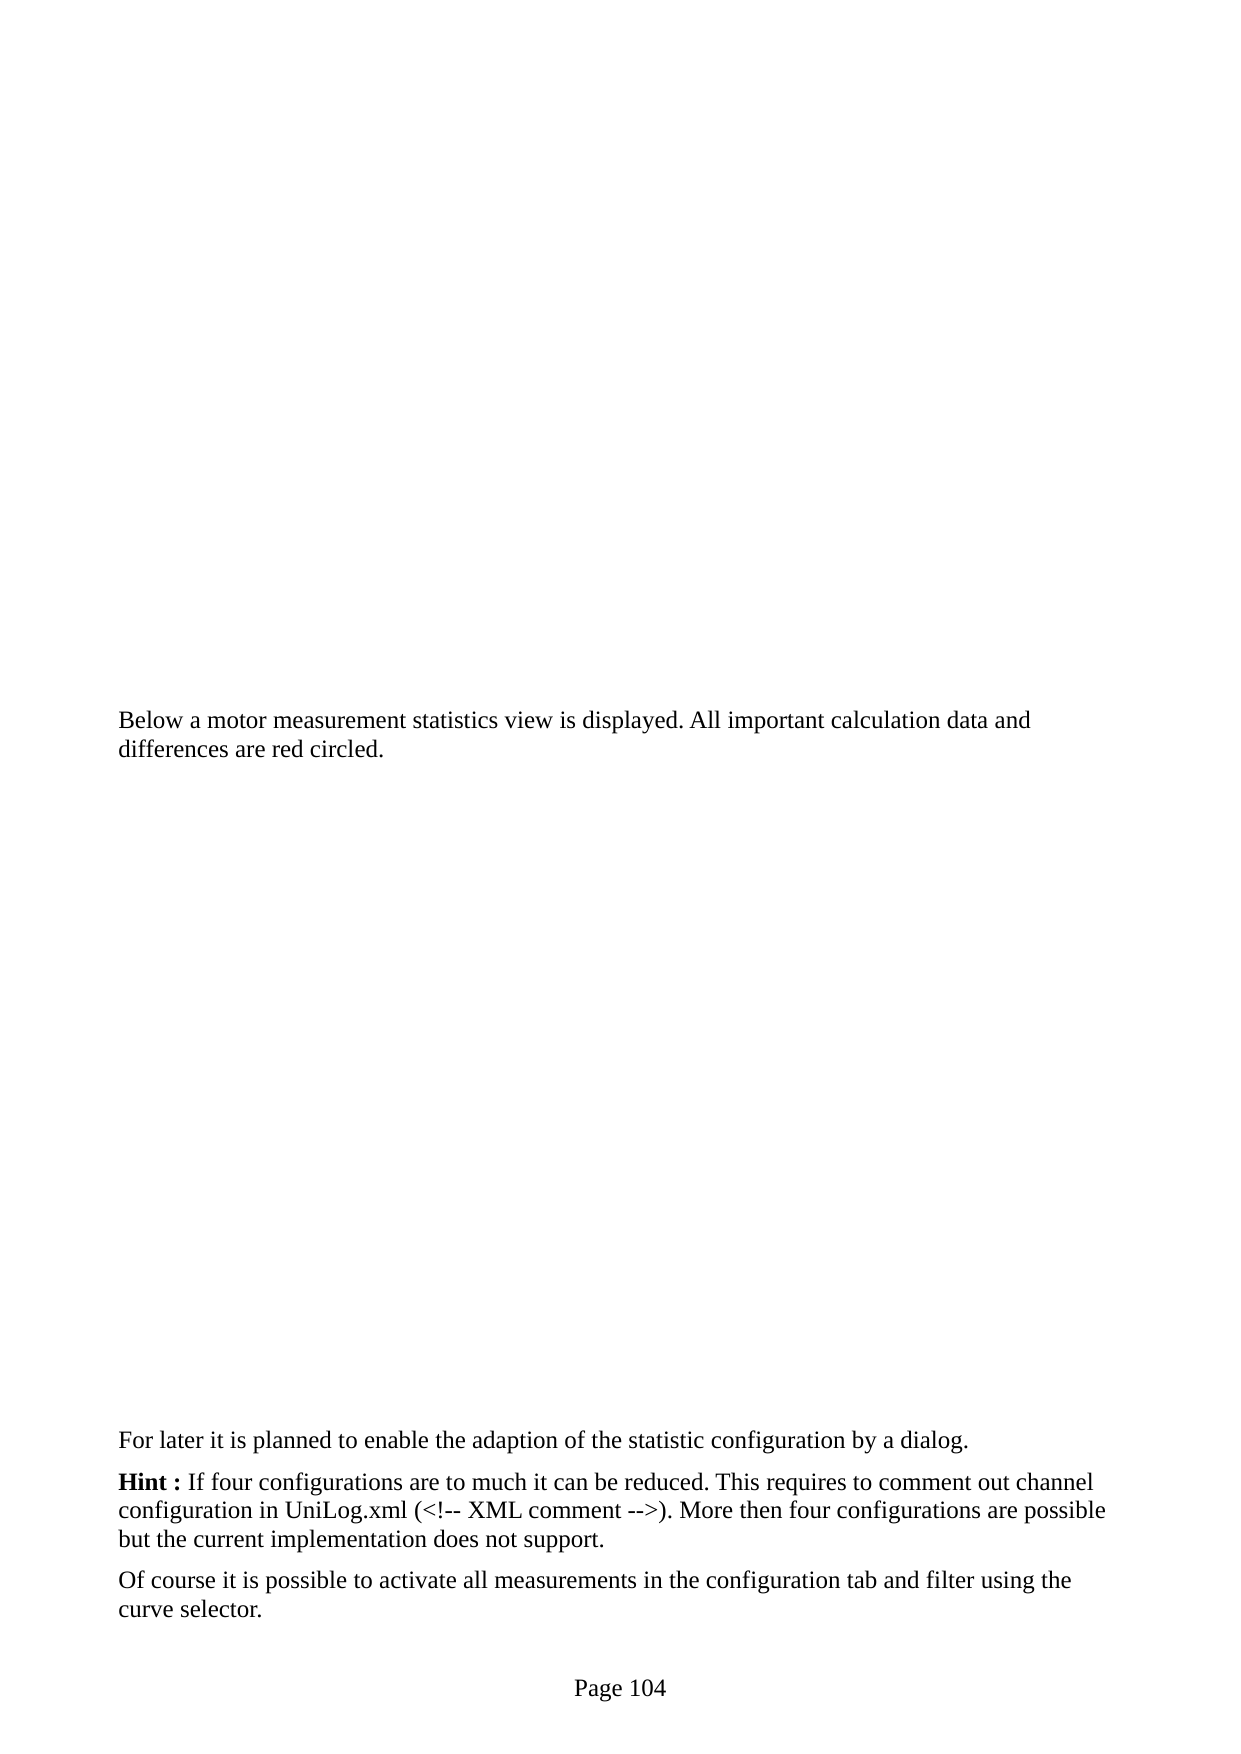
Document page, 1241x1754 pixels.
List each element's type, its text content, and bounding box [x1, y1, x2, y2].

text Below a motor measurement statistics view is displayed. All important calculation data and differences are red circled. [118, 705, 1122, 763]
text Hint : If four configurations are to much it can be reduced. This requires to comment out channel configuration in UniLog.xml (<!-- XML comment -->). More then four configurations are possible but the current implementation does not support. [118, 1467, 1122, 1553]
text Of course it is possible to activate all measurements in the configuration tab and filter using the curve selector. [118, 1566, 1122, 1623]
text For later it is planned to enable the adaption of the statistic configuration by a dialog. [118, 1426, 1122, 1454]
